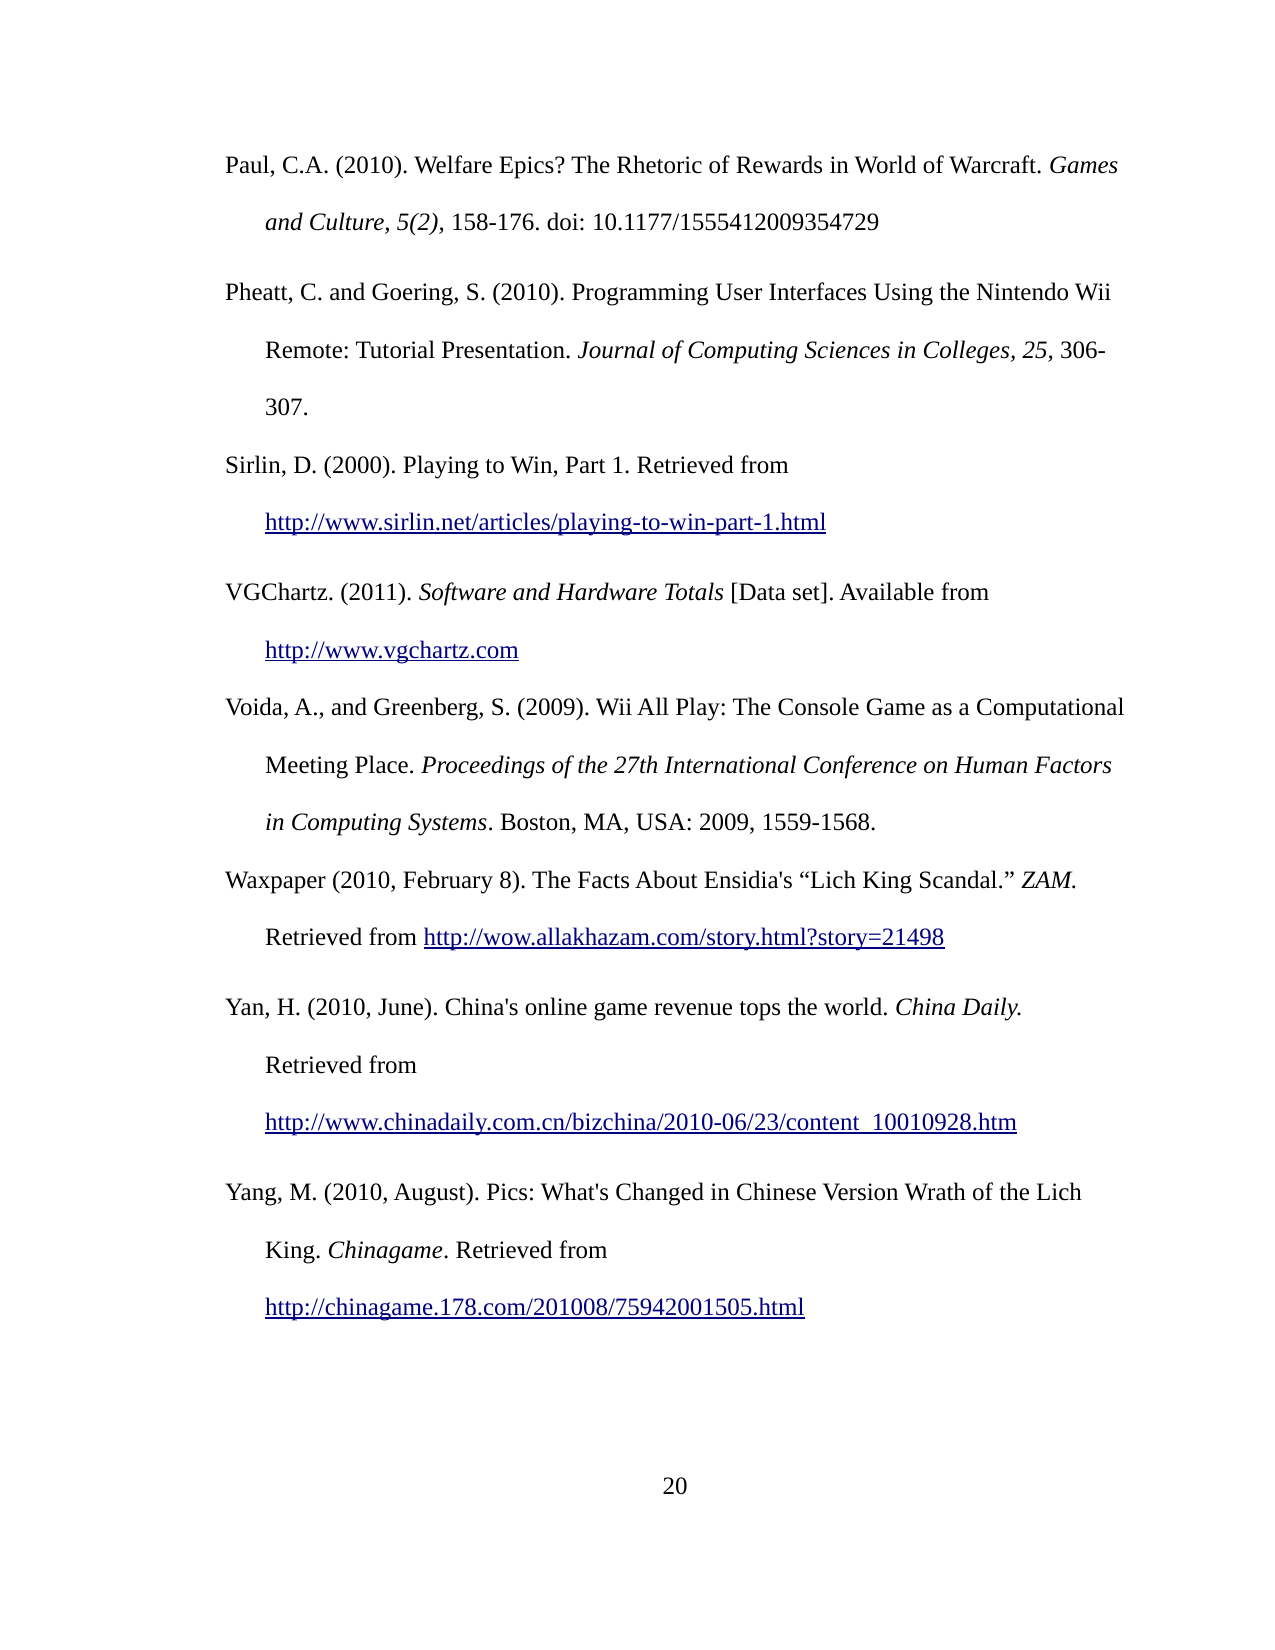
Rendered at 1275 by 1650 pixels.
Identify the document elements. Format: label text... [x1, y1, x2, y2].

text Waxpaper (2010, February 8). The Facts About Ensidia's “Lich King Scandal.” ZAM. Retrieved from http://wow.allakhazam.com/story.html?story=21498 [225, 865, 1125, 951]
text Yan, H. (2010, June). China's online game revenue tops the world. China Daily. Retrieved from http://www.chinadaily.com.cn/bizchina/2010-06/23/content_10010928.htm [225, 992, 1125, 1136]
text Yang, M. (2010, August). Pics: What's Changed in Chinese Version Wrath of the Lich King. Chinagame. Retrieved from http://chinagame.178.com/201008/75942001505.html [225, 1177, 1125, 1321]
text Sirlin, D. (2000). Playing to Win, Part 1. Retrieved from http://www.sirlin.net/articles/playing-to-win-part-1.html [225, 450, 1125, 536]
text VGChartz. (2011). Software and Hardware Totals [Data set]. Available from http://www.vgchartz.com [225, 577, 1125, 664]
text Paul, C.A. (2010). Welfare Epics? The Rhetoric of Rewards in World of Warcraft. Games and Culture, 5(2), 158-176. doi: 10.1177/1555412009354729 [225, 150, 1125, 236]
text Pheatt, C. and Goering, S. (2010). Programming User Interfaces Using the Nintendo Wii Remote: Tutorial Presentation. Journal of Computing Sciences in Colleges, 25, 306-307. [225, 277, 1125, 421]
text Voida, A., and Greenberg, S. (2009). Wii All Play: The Console Game as a Computational Meeting Place. Proceedings of the 27th International Conference on Human Factors in Computing Systems. Boston, MA, USA: 2009, 1559-1568. [225, 692, 1125, 836]
